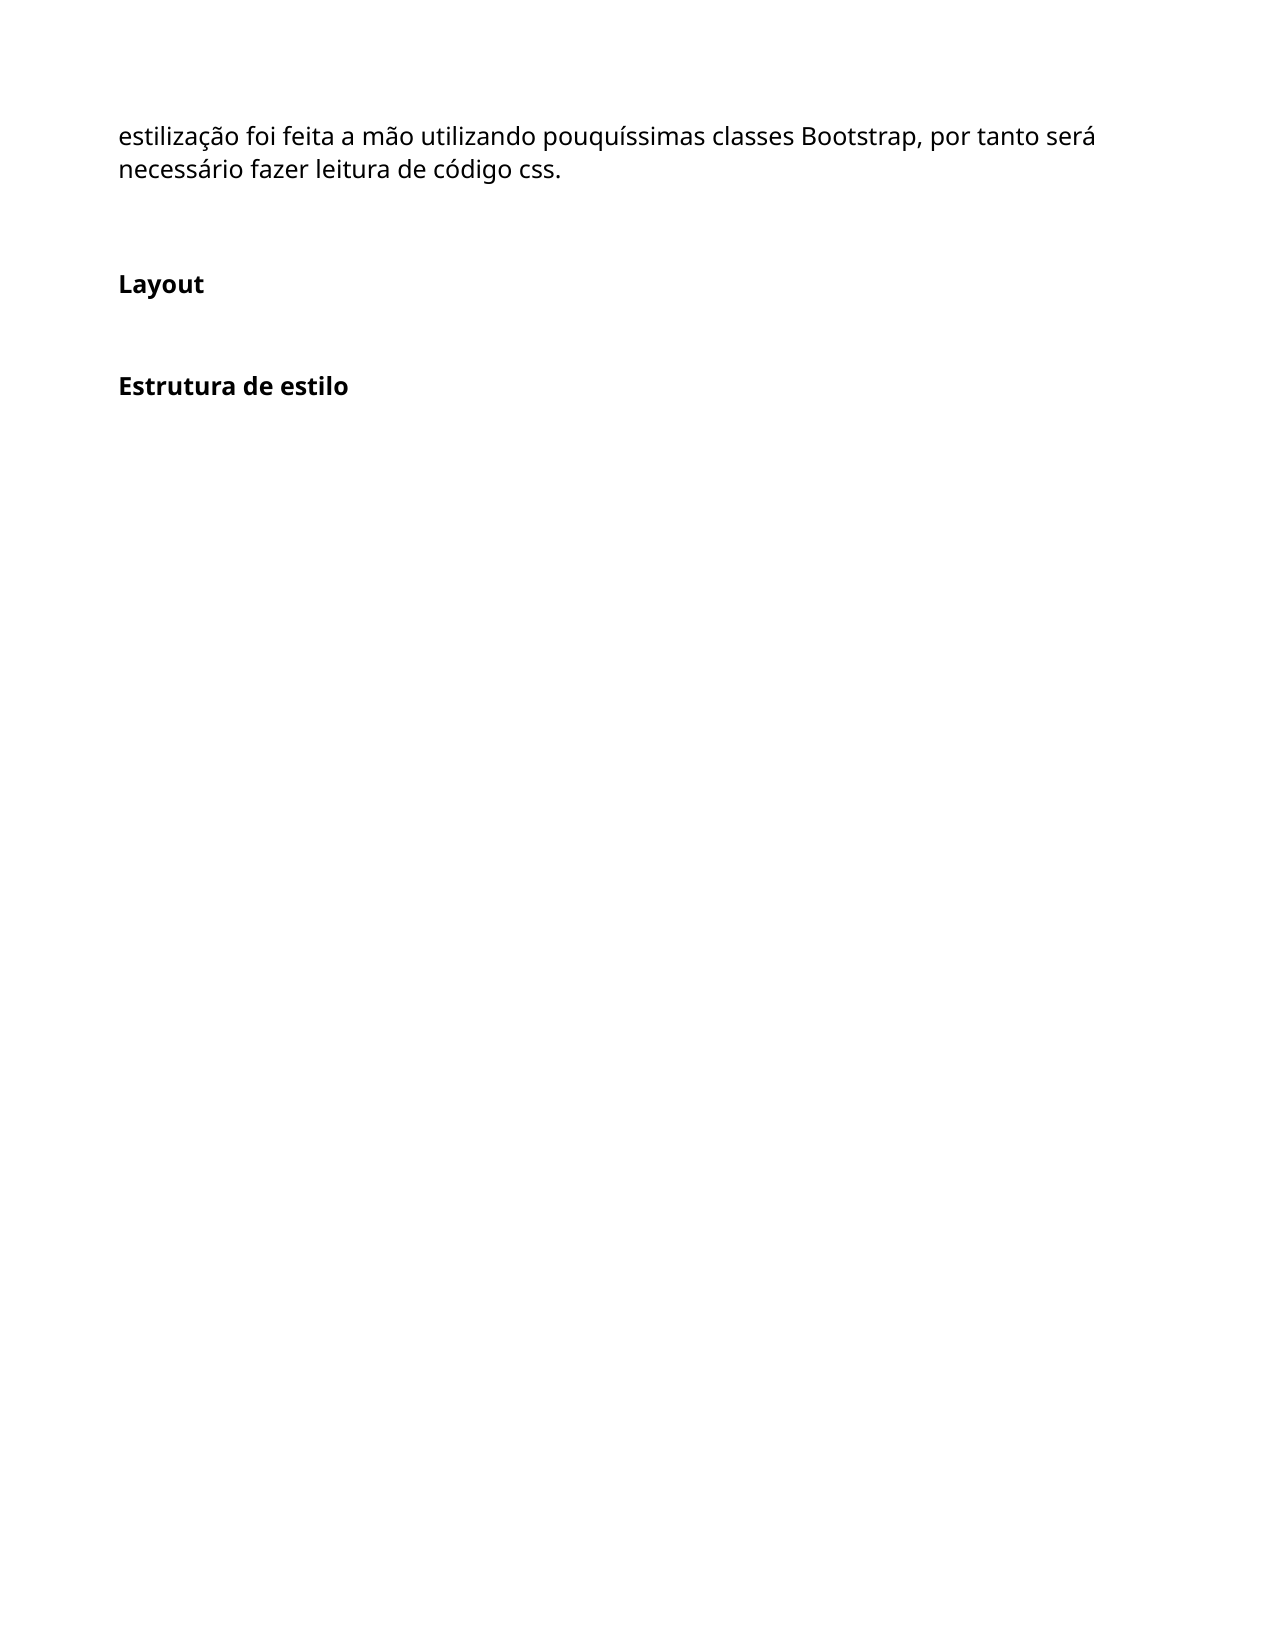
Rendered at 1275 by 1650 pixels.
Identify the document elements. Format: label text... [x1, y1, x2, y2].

subtitle Estrutura de estilo [118, 369, 1157, 403]
subtitle Layout [118, 267, 1157, 301]
text estilização foi feita a mão utilizando pouquíssimas classes Bootstrap, por tanto será necessário fazer leitura de código css. [118, 118, 1157, 186]
